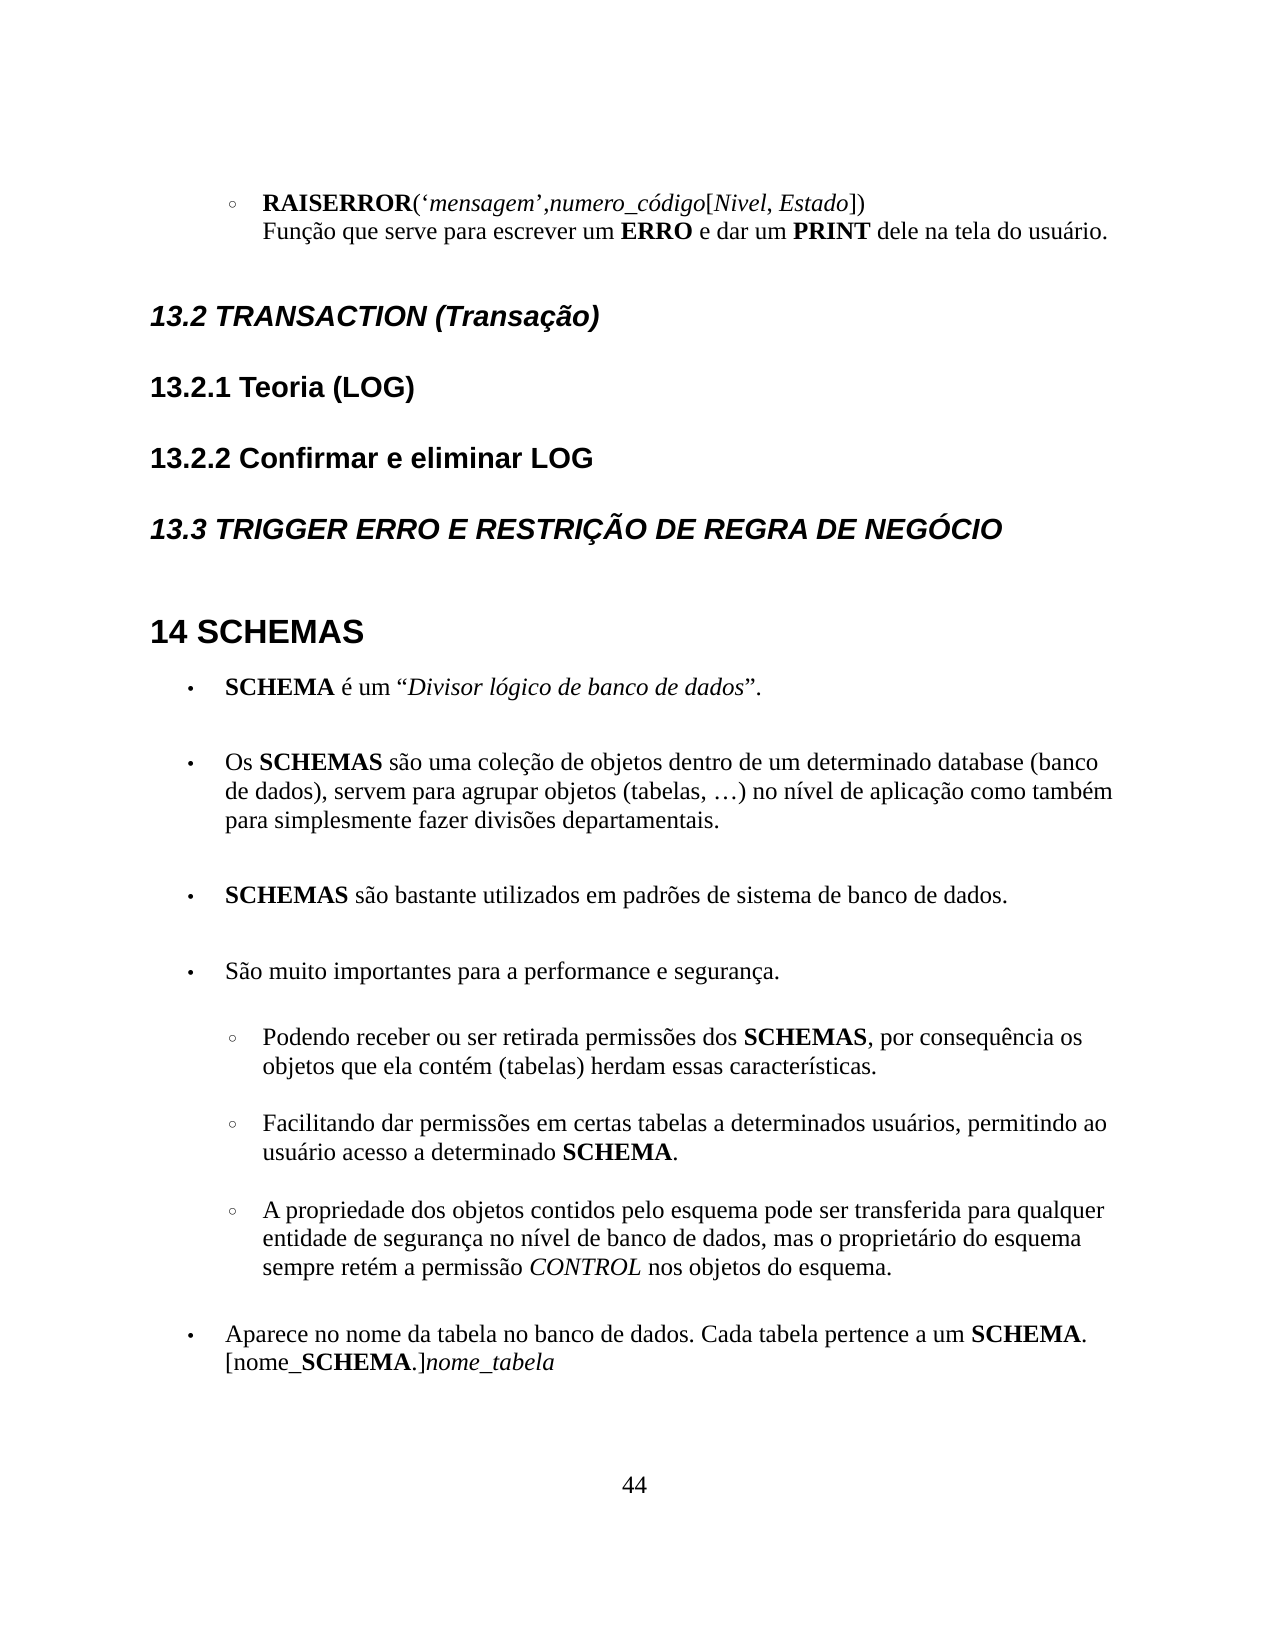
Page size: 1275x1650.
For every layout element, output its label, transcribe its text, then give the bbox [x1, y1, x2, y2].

list Podendo receber ou ser retirada permissões dos SCHEMAS, por consequência os objetos que ela contém (tabelas) herdam essas características. [225, 1022, 1125, 1108]
subtitle 13.3 TRIGGER ERRO E RESTRIÇÃO DE REGRA DE NEGÓCIO [150, 512, 1125, 546]
subtitle 13.2.1 Teoria (LOG) [150, 370, 1125, 403]
list Aparece no nome da tabela no banco de dados. Cada tabela pertence a um SCHEMA. [nome_SCHEMA.]nome_tabela [187, 1319, 1125, 1405]
list RAISERROR(‘mensagem’,numero_código[Nivel, Estado]) Função que serve para escrever um ERRO e dar um PRINT dele na tela do usuário. [225, 188, 1125, 274]
list SCHEMAS são bastante utilizados em padrões de sistema de banco de dados. [187, 880, 1125, 938]
list Facilitando dar permissões em certas tabelas a determinados usuários, permitindo ao usuário acesso a determinado SCHEMA. [225, 1108, 1125, 1195]
list A propriedade dos objetos contidos pelo esquema pode ser transferida para qualquer entidade de segurança no nível de banco de dados, mas o proprietário do esquema sempre retém a permissão CONTROL nos objetos do esquema. [225, 1195, 1125, 1310]
list Os SCHEMAS são uma coleção de objetos dentro de um determinado database (banco de dados), servem para agrupar objetos (tabelas, …) no nível de aplicação como também para simplesmente fazer divisões departamentais. [187, 747, 1125, 862]
subtitle 13.2.2 Confirmar e eliminar LOG [150, 441, 1125, 474]
list [187, 150, 1125, 179]
subtitle 14 SCHEMAS [150, 612, 1125, 651]
subtitle 13.2 TRANSACTION (Transação) [150, 299, 1125, 332]
list SCHEMA é um “Divisor lógico de banco de dados”. [187, 672, 1125, 729]
list São muito importantes para a performance e segurança. [187, 956, 1125, 1013]
